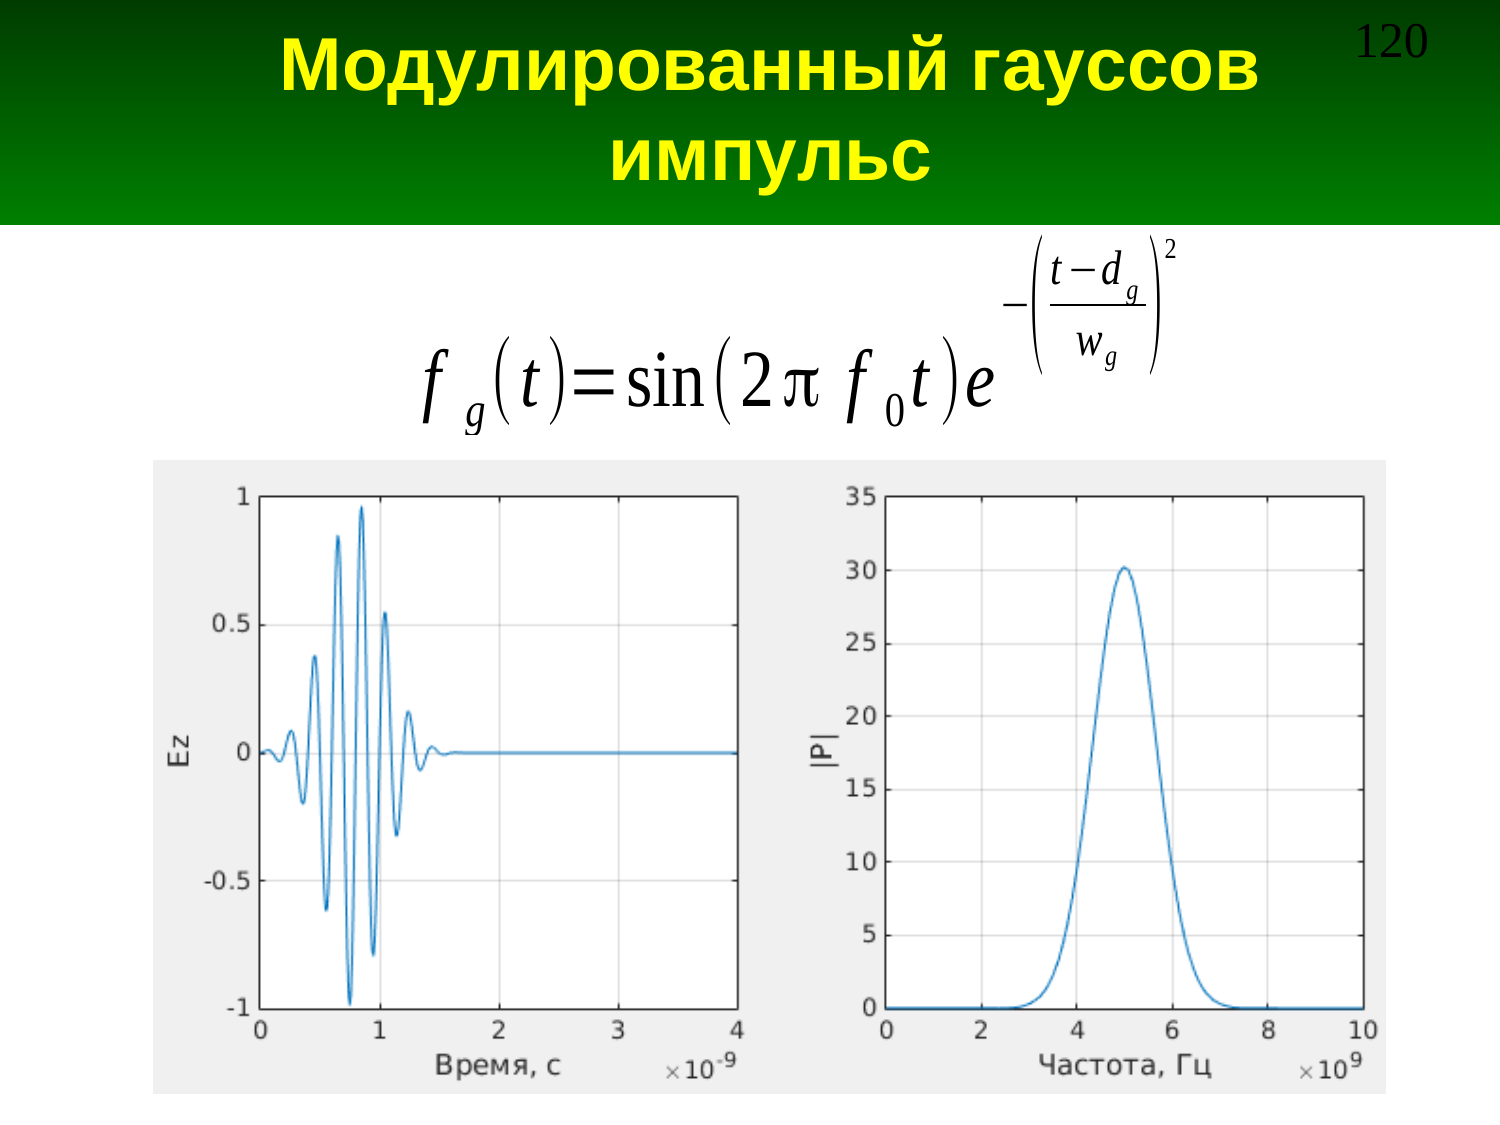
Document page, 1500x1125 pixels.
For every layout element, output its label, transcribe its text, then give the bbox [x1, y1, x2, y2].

picture [153, 460, 1386, 1094]
chart [393, 233, 1193, 435]
title Модулированный гауссов импульс [100, 7, 1441, 204]
